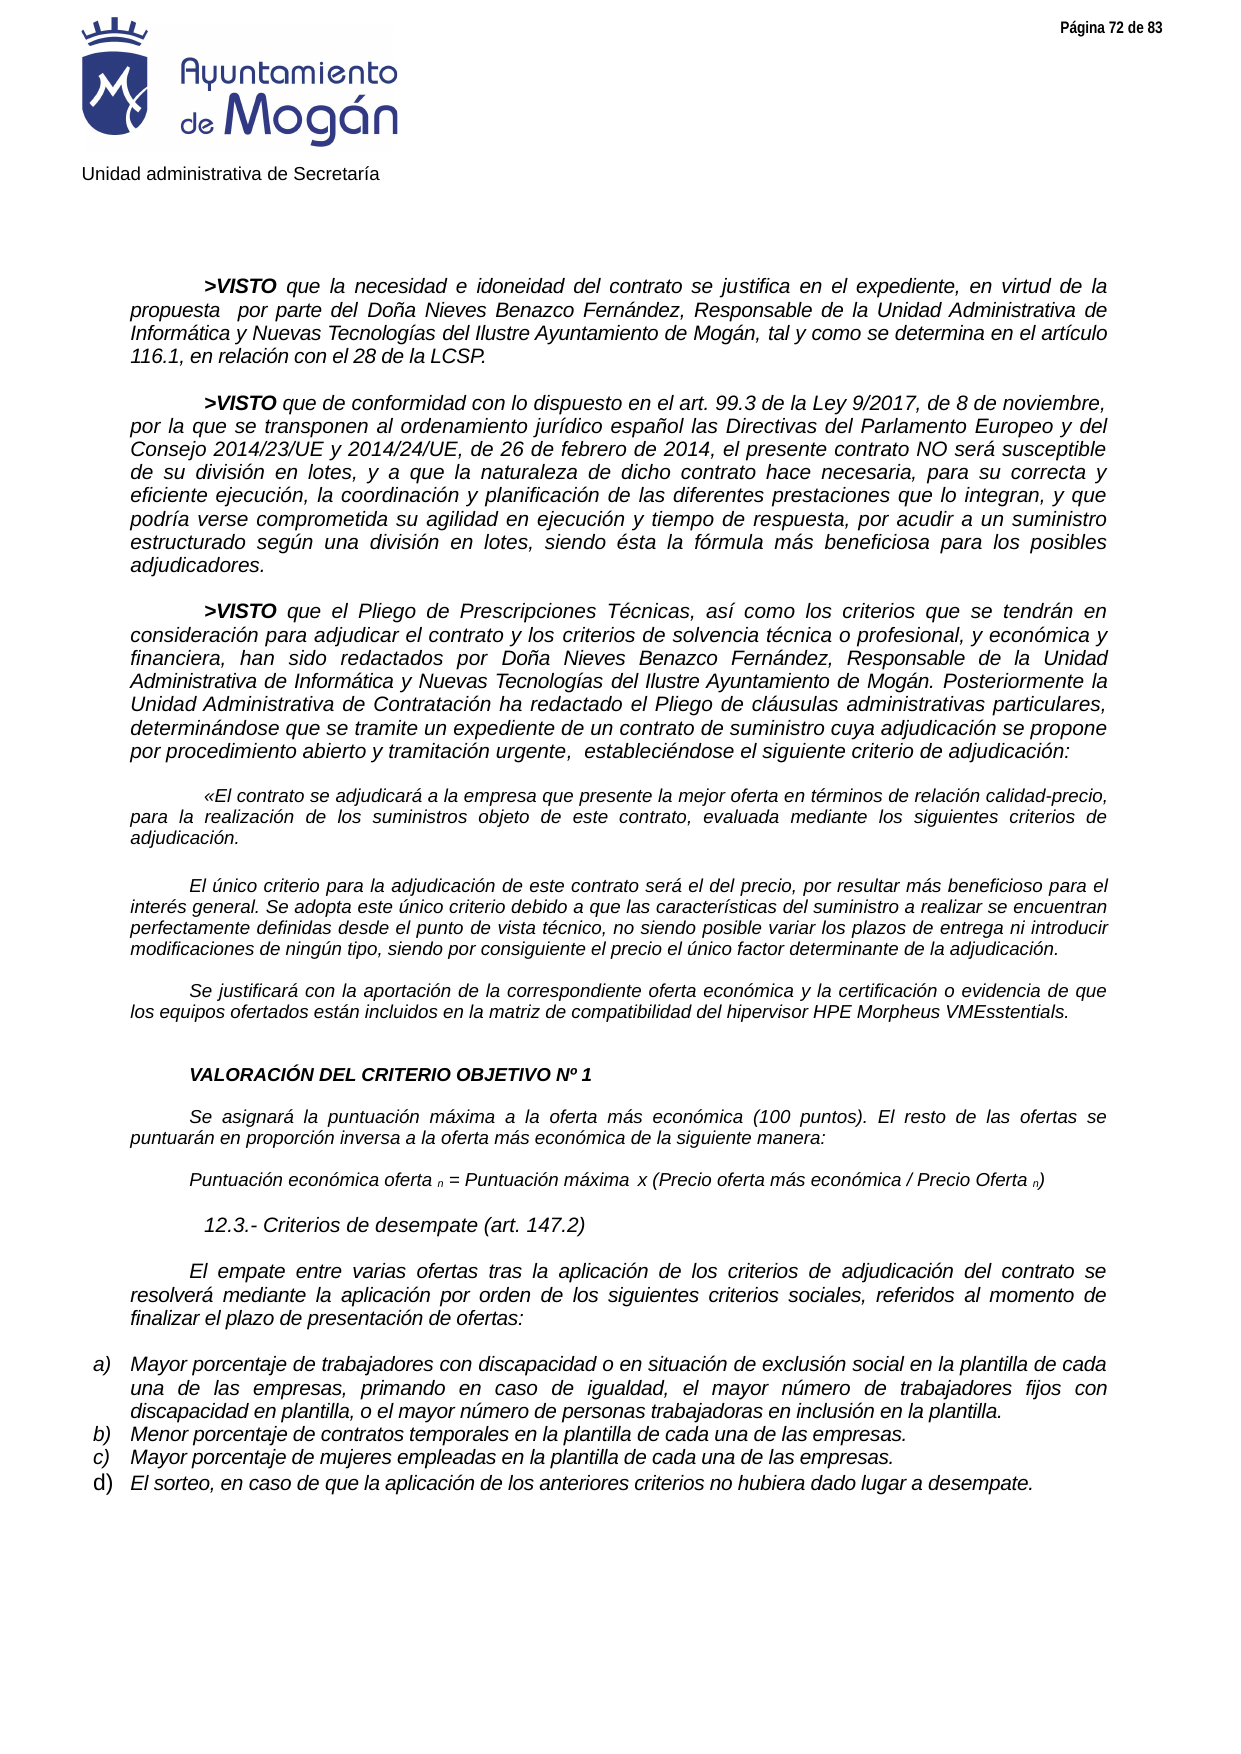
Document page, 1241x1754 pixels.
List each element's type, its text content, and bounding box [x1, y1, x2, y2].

text >VISTO que de conformidad con lo dispuesto en el art. 99.3 de la Ley 9/2017, de 8 de noviembre, por la que se transponen al ordenamiento jurídico español las Directivas del Parlamento Europeo y del Consejo 2014/23/UE y 2014/24/UE, de 26 de febrero de 2014, el presente contrato NO será susceptible de su división en lotes, y a que la naturaleza de dicho contrato hace necesaria, para su correcta y eficiente ejecución, la coordinación y planificación de las diferentes prestaciones que lo integran, y que podría verse comprometida su agilidad en ejecución y tiempo de respuesta, por acudir a un suministro estructurado según una división en lotes, siendo ésta la fórmula más beneficiosa para los posibles adjudicadores. [130, 391, 1110, 577]
list El sorteo, en caso de que la aplicación de los anteriores criterios no hubiera dado lugar a desempate. [93, 1469, 1110, 1495]
text Se asignará la puntuación máxima a la oferta más económica (100 puntos). El resto de las ofertas se puntuarán en proporción inversa a la oferta más económica de la siguiente manera: [130, 1106, 1110, 1148]
text Se justificará con la aportación de la correspondiente oferta económica y la certificación o evidencia de que los equipos ofertados están incluidos en la matriz de compatibilidad del hipervisor HPE Morpheus VMEsstentials. [130, 981, 1110, 1022]
list Mayor porcentaje de mujeres empleadas en la plantilla de cada una de las empresas. [93, 1446, 1110, 1469]
text «El contrato se adjudicará a la empresa que presente la mejor oferta en términos de relación calidad-precio, para la realización de los suministros objeto de este contrato, evaluada mediante los siguientes criterios de adjudicación. [130, 786, 1110, 849]
text El empate entre varias ofertas tras la aplicación de los criterios de adjudicación del contrato se resolverá mediante la aplicación por orden de los siguientes criterios sociales, referidos al momento de finalizar el plazo de presentación de ofertas: [130, 1260, 1110, 1330]
list Mayor porcentaje de trabajadores con discapacidad o en situación de exclusión social en la plantilla de cada una de las empresas, primando en caso de igualdad, el mayor número de trabajadores fijos con discapacidad en plantilla, o el mayor número de personas trabajadoras en inclusión en la plantilla. [93, 1353, 1110, 1423]
text Puntuación económica oferta n = Puntuación máxima x (Precio oferta más económica / Precio Oferta n) [130, 1169, 1110, 1190]
text >VISTO que la necesidad e idoneidad del contrato se justifica en el expediente, en virtud de la propuesta por parte del Doña Nieves Benazco Fernández, Responsable de la Unidad Administrativa de Informática y Nuevas Tecnologías del Ilustre Ayuntamiento de Mogán, tal y como se determina en el artículo 116.1, en relación con el 28 de la LCSP. [130, 275, 1110, 368]
picture [81, 17, 398, 153]
text 12.3.- Criterios de desempate (art. 147.2) [130, 1214, 1110, 1237]
text El único criterio para la adjudicación de este contrato será el del precio, por resultar más beneficioso para el interés general. Se adopta este único criterio debido a que las características del suministro a realizar se encuentran perfectamente definidas desde el punto de vista técnico, no siendo posible variar los plazos de entrega ni introducir modificaciones de ningún tipo, siendo por consiguiente el precio el único factor determinante de la adjudicación. [130, 876, 1110, 960]
text >VISTO que el Pliego de Prescripciones Técnicas, así como los criterios que se tendrán en consideración para adjudicar el contrato y los criterios de solvencia técnica o profesional, y económica y financiera, han sido redactados por Doña Nieves Benazco Fernández, Responsable de la Unidad Administrativa de Informática y Nuevas Tecnologías del Ilustre Ayuntamiento de Mogán. Posteriormente la Unidad Administrativa de Contratación ha redactado el Pliego de cláusulas administrativas particulares, determinándose que se tramite un expediente de un contrato de suministro cuya adjudicación se propone por procedimiento abierto y tramitación urgente, estableciéndose el siguiente criterio de adjudicación: [130, 600, 1110, 763]
list Menor porcentaje de contratos temporales en la plantilla de cada una de las empresas. [93, 1423, 1110, 1446]
text VALORACIÓN DEL CRITERIO OBJETIVO Nº 1 [130, 1064, 1110, 1085]
